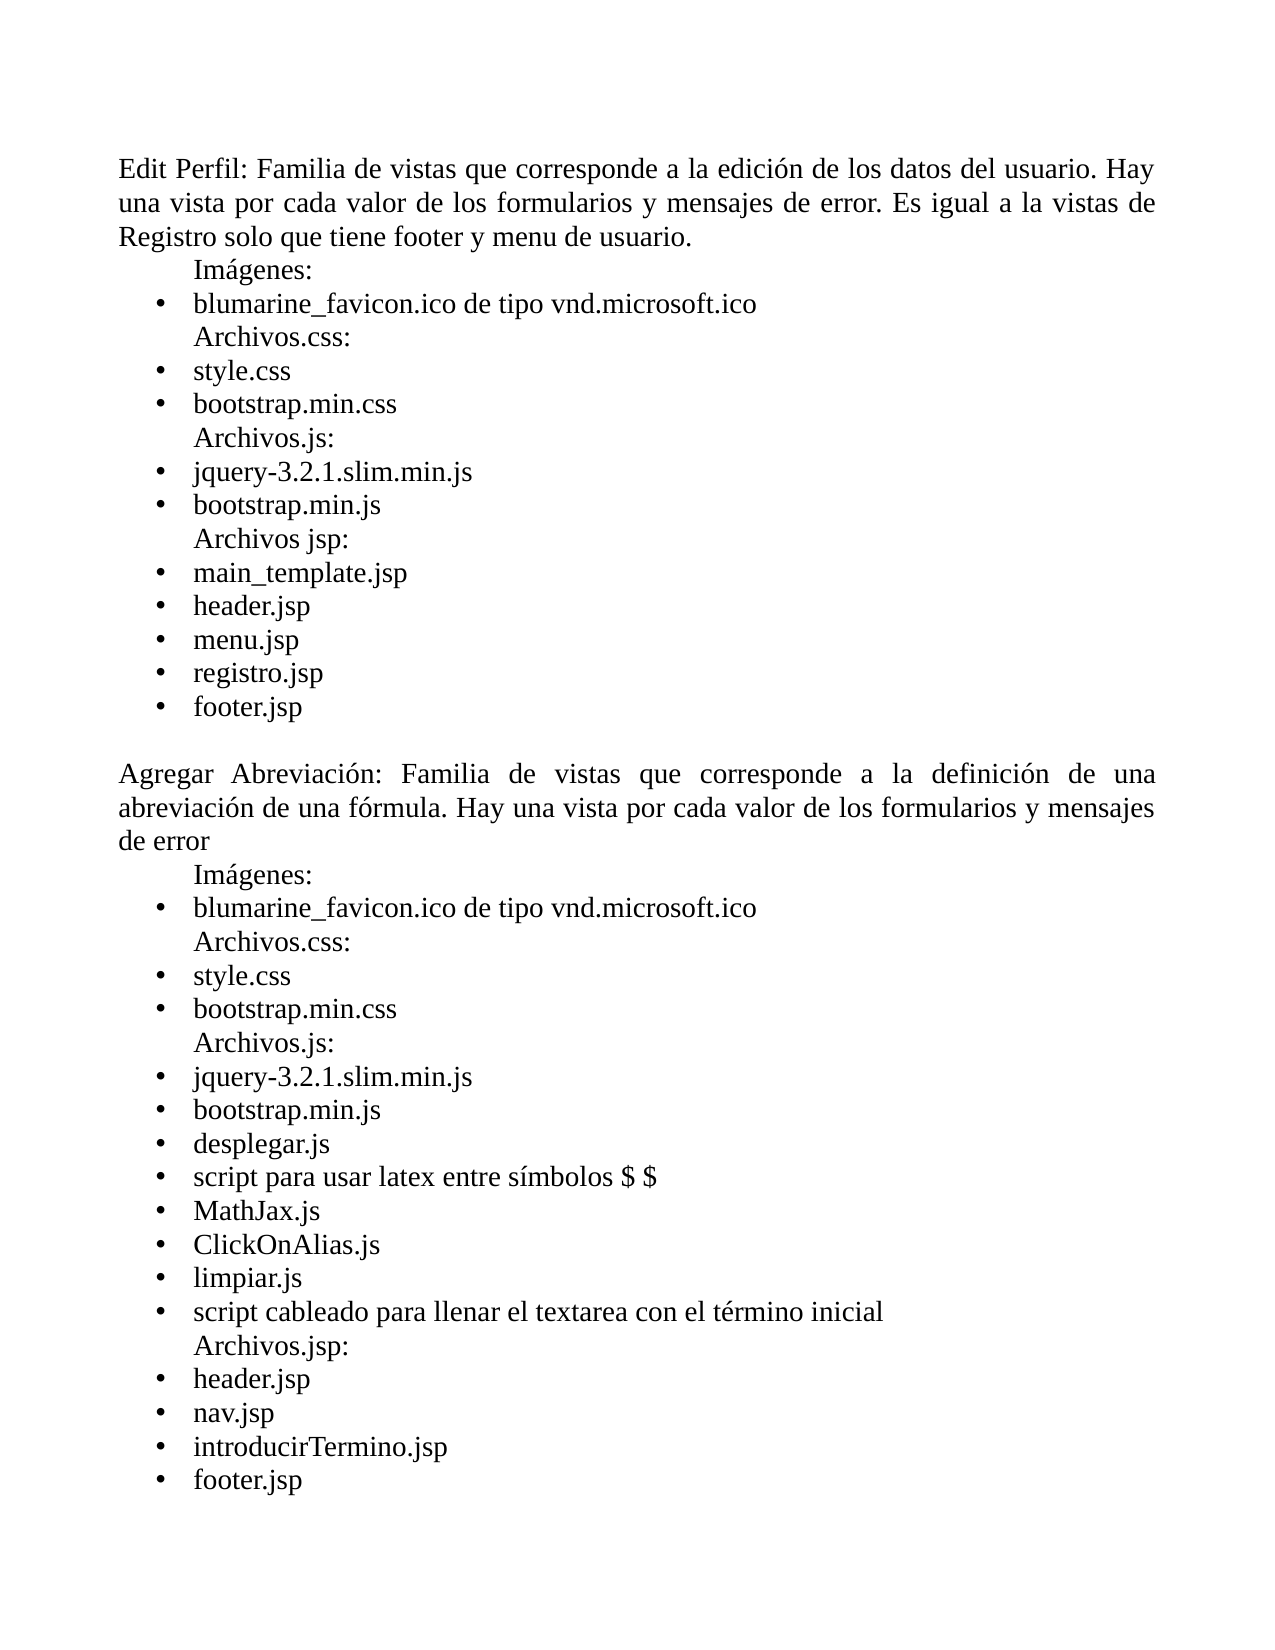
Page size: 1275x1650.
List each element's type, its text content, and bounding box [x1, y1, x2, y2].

list blumarine_favicon.ico de tipo vnd.microsoft.ico [156, 891, 1157, 924]
list Imágenes: [156, 857, 1157, 891]
list header.jsp [156, 588, 1157, 622]
list limpiar.js [156, 1261, 1157, 1294]
list style.css [156, 958, 1157, 991]
list script cableado para llenar el textarea con el término inicial [156, 1294, 1157, 1328]
list bootstrap.min.js [156, 1092, 1157, 1126]
list Archivos.css: [156, 319, 1157, 353]
list blumarine_favicon.ico de tipo vnd.microsoft.ico [156, 286, 1157, 319]
list Archivos.js: [156, 1025, 1157, 1059]
list style.css [156, 353, 1157, 387]
list footer.jsp [156, 1462, 1157, 1496]
list Archivos.js: [156, 420, 1157, 454]
list script para usar latex entre símbolos $ $ [156, 1159, 1157, 1193]
list bootstrap.min.js [156, 487, 1157, 521]
list Archivos.jsp: [156, 1328, 1157, 1361]
list Archivos jsp: [156, 521, 1157, 555]
list Imágenes: [156, 252, 1157, 286]
list bootstrap.min.css [156, 991, 1157, 1025]
list desplegar.js [156, 1126, 1157, 1159]
list introducirTermino.jsp [156, 1429, 1157, 1462]
list bootstrap.min.css [156, 387, 1157, 420]
list footer.jsp [156, 689, 1157, 723]
text Agregar Abreviación: Familia de vistas que corresponde a la definición de una abreviación de una fórmula. Hay una vista por cada valor de los formularios y mensajes de error [118, 756, 1157, 857]
list registro.jsp [156, 656, 1157, 689]
list Archivos.css: [156, 924, 1157, 958]
list main_template.jsp [156, 555, 1157, 588]
list ClickOnAlias.js [156, 1227, 1157, 1261]
list jquery-3.2.1.slim.min.js [156, 454, 1157, 487]
list nav.jsp [156, 1395, 1157, 1429]
list jquery-3.2.1.slim.min.js [156, 1059, 1157, 1092]
list header.jsp [156, 1361, 1157, 1395]
text Edit Perfil: Familia de vistas que corresponde a la edición de los datos del usuario. Hay una vista por cada valor de los formularios y mensajes de error. Es igual a la vistas de Registro solo que tiene footer y menu de usuario. [118, 152, 1157, 252]
list menu.jsp [156, 622, 1157, 656]
list MathJax.js [156, 1193, 1157, 1227]
